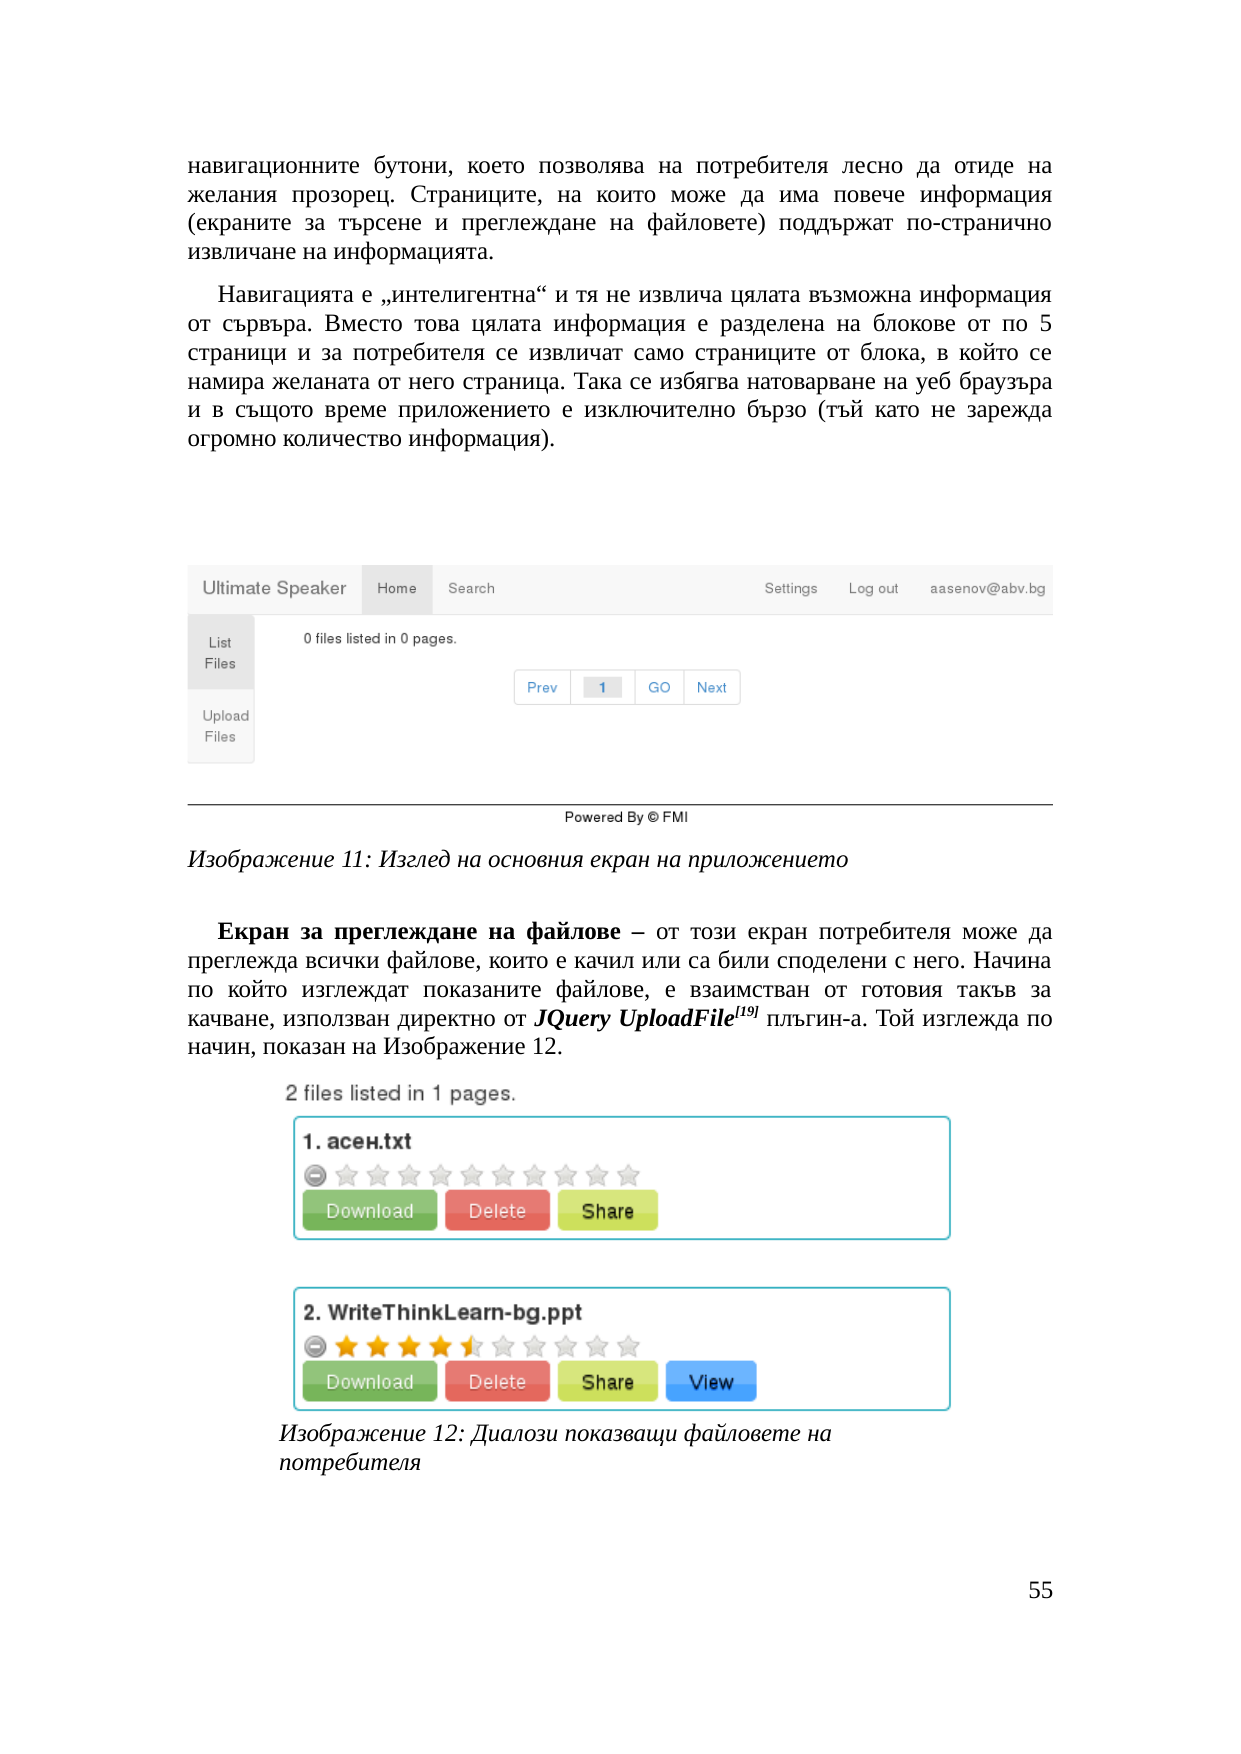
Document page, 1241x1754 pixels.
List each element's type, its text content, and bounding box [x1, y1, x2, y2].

text Навигацията е „интелигентна“ и тя не извлича цялата възможна информация от сървъра. Вместо това цялата информация е разделена на блокове от по 5 страници и за потребителя се извличат само страниците от блока, в който се намира желаната от него страница. Така се избягва натоварване на уеб браузъра и в същото време приложението е изключително бързо (тъй като не зарежда огромно количество информация). [187, 279, 1053, 452]
text Изображение 12: Диалози показващи файловете на потребителя [279, 1419, 962, 1476]
picture [187, 565, 1053, 845]
text Изображение 11: Изглед на основния екран на приложението [187, 845, 1053, 873]
text Екран за преглеждане на файлове – от този екран потребителя може да преглежда всички файлове, които е качил или са били споделени с него. Начина по който изглеждат показаните файлове, е взаимстван от готовия такъв за качване, използван директно от JQuery UploadFile[19] плъгин-а. Той изглежда по начин, показан на Изображение 12. [187, 916, 1053, 1060]
text навигационните бутони, което позволява на потребителя лесно да отиде на желания прозорец. Страниците, на които може да има повече информация (екраните за търсене и преглеждане на файловете) поддържат по-странично извличане на информацията. [187, 150, 1053, 265]
picture [278, 1074, 962, 1419]
